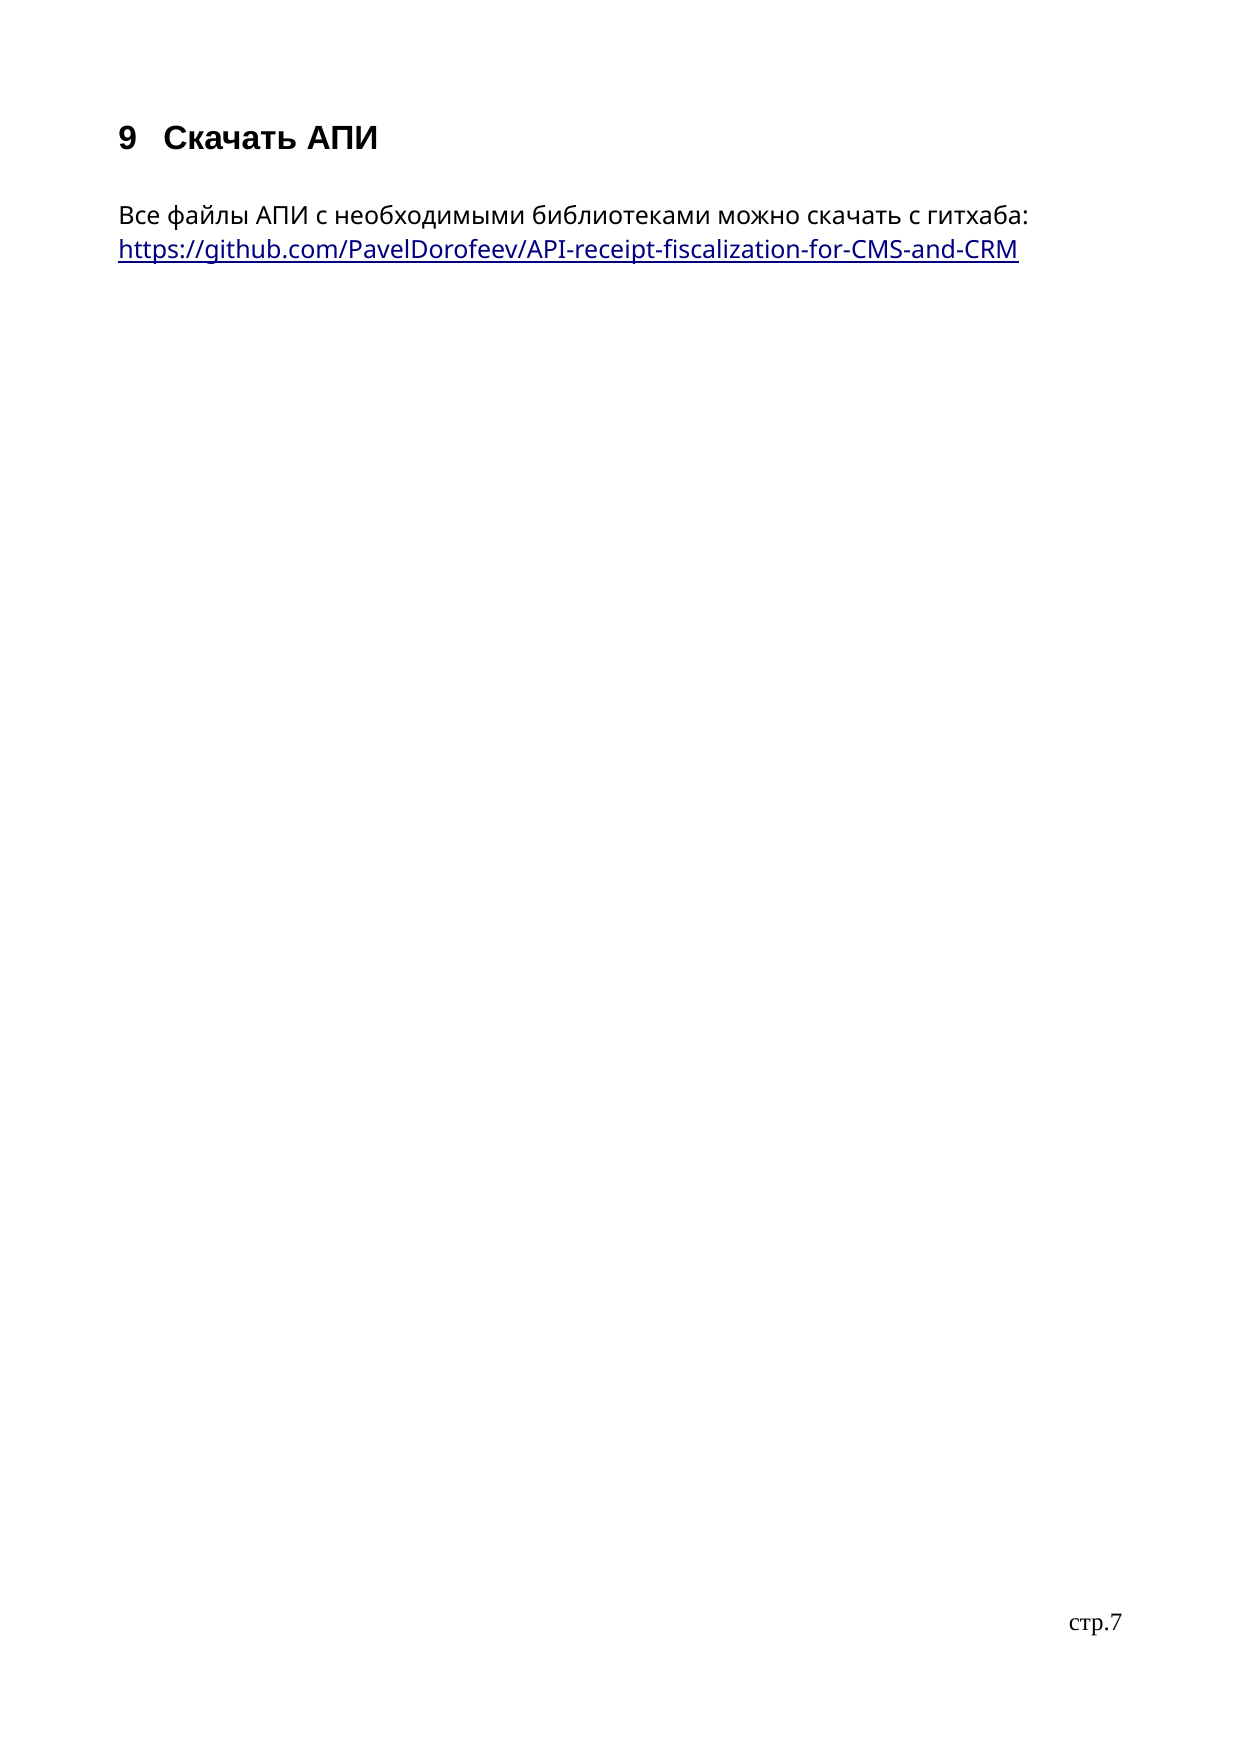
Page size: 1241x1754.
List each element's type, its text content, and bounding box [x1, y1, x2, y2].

subtitle Скачать АПИ [118, 118, 1122, 157]
text https://github.com/PavelDorofeev/API-receipt-fiscalization-for-CMS-and-CRM [118, 232, 1122, 266]
text Все файлы АПИ с необходимыми библиотеками можно скачать с гитхаба: [118, 198, 1122, 232]
